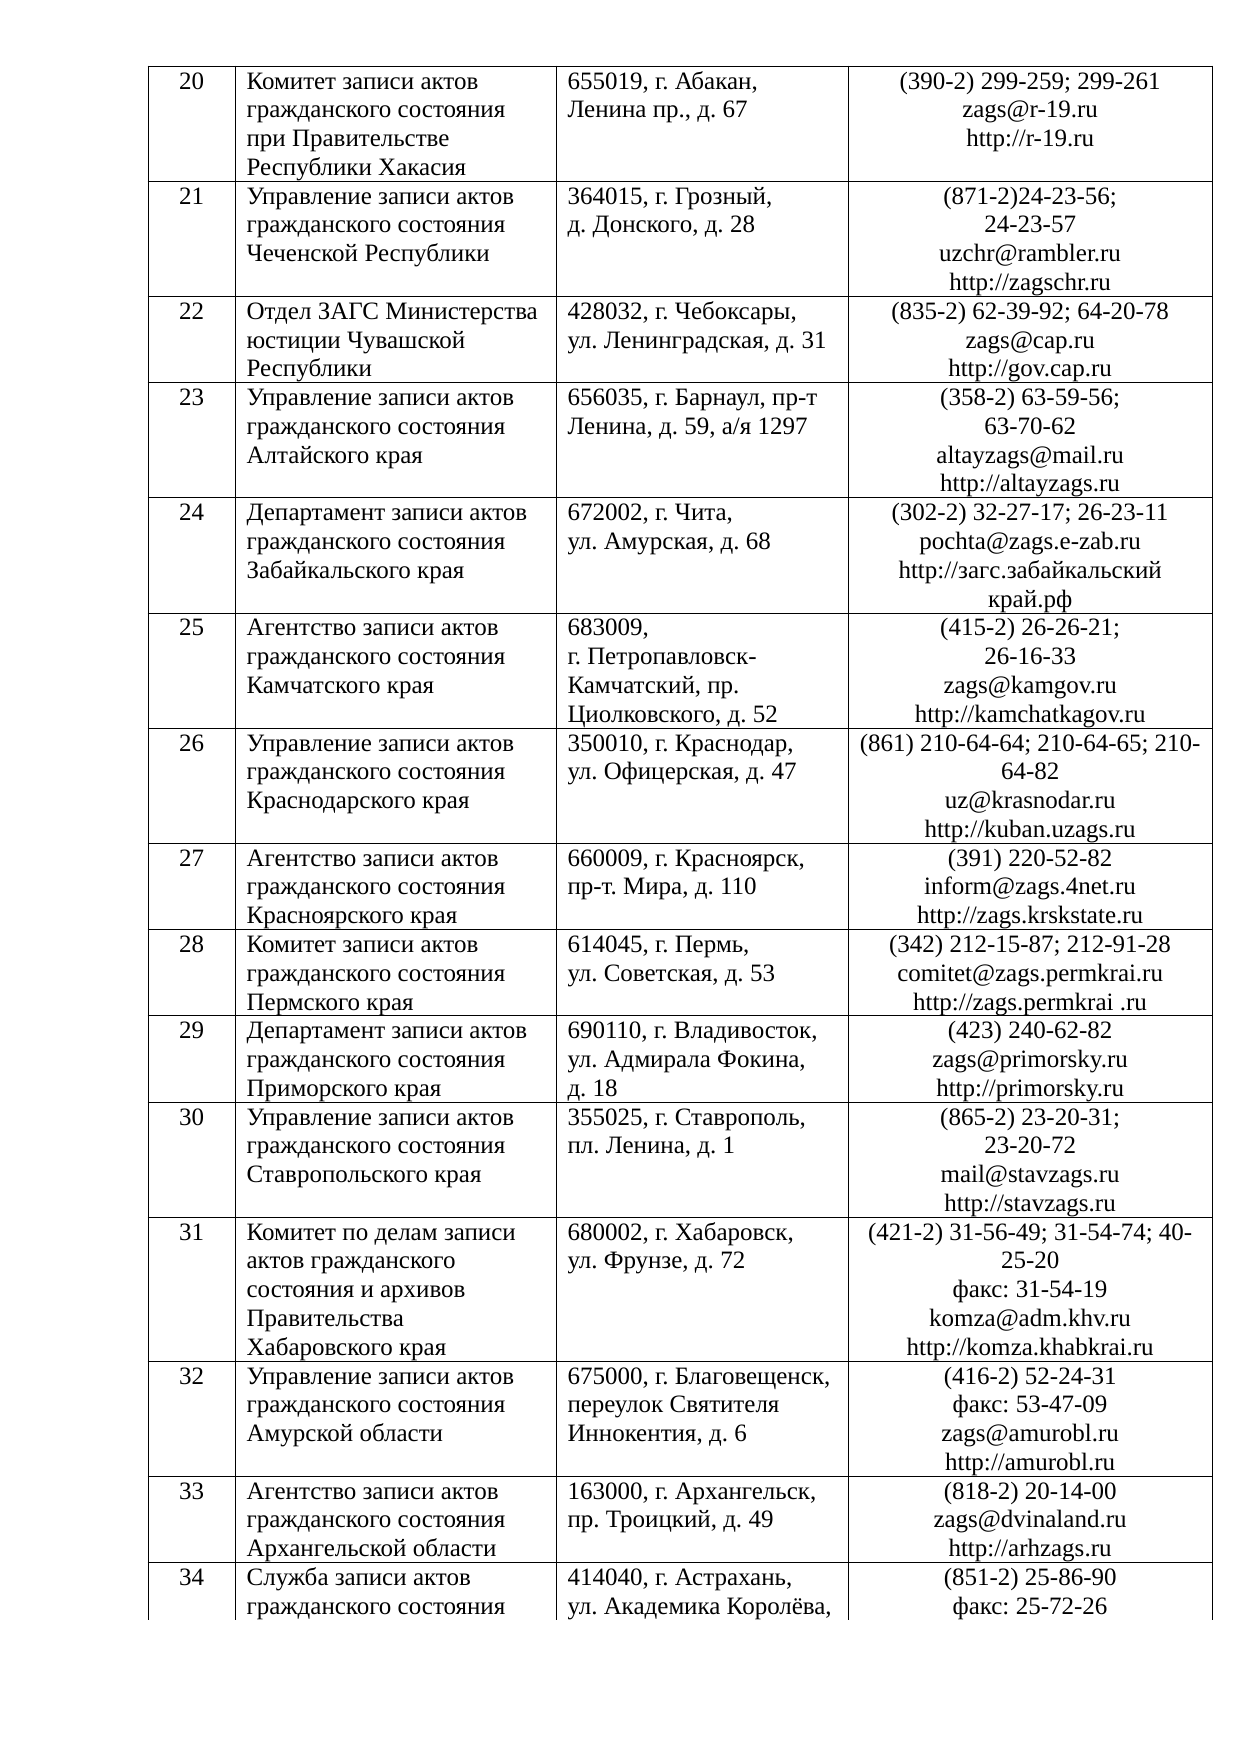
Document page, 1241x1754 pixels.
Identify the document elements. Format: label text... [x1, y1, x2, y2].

table_cell Агентство записи актов гражданского состояния Красноярского края [236, 844, 556, 929]
table_cell Управление записи актов гражданского состояния Ставропольского края [236, 1103, 556, 1217]
table_cell 34 [149, 1563, 235, 1620]
table_cell 30 [149, 1103, 235, 1217]
table_cell 683009, г. Петропавловск-Камчатский, пр. Циолковского, д. 52 [557, 614, 848, 727]
table_cell (342) 212-15-87; 212-91-28 comitet@zags.permkrai.ru http://zags.permkrai .ru [849, 930, 1212, 1015]
table_cell Агентство записи актов гражданского состояния Архангельской области [236, 1477, 556, 1562]
table_cell 20 [149, 67, 235, 181]
table_cell 672002, г. Чита, ул. Амурская, д. 68 [557, 498, 848, 612]
table_cell 26 [149, 729, 235, 843]
table_cell 23 [149, 383, 235, 497]
table_cell (423) 240-62-82 zags@primorsky.ru http://primorsky.ru [849, 1016, 1212, 1102]
table_cell Комитет записи актов гражданского состояния при Правительстве Республики Хакасия [236, 67, 556, 181]
table_cell (865-2) 23-20-31; 23-20-72 mail@stavzags.ru http://stavzags.ru [849, 1103, 1212, 1217]
table_cell (415-2) 26-26-21; 26-16-33 zags@kamgov.ru http://kamchatkagov.ru [849, 614, 1212, 727]
table_cell Управление записи актов гражданского состояния Алтайского края [236, 383, 556, 497]
table_cell Отдел ЗАГС Министерства юстиции Чувашской Республики [236, 297, 556, 382]
table_cell (851-2) 25-86-90 факс: 25-72-26 [849, 1563, 1212, 1620]
table_cell (391) 220-52-82 inform@zags.4net.ru http://zags.krskstate.ru [849, 844, 1212, 929]
table_cell 32 [149, 1362, 235, 1476]
table_cell 31 [149, 1218, 235, 1361]
table_cell (818-2) 20-14-00 zags@dvinaland.ru http://arhzags.ru [849, 1477, 1212, 1562]
table_cell 350010, г. Краснодар, ул. Офицерская, д. 47 [557, 729, 848, 843]
table_cell (302-2) 32-27-17; 26-23-11 pochta@zags.e-zab.ru http://загс.забайкальский край.рф [849, 498, 1212, 612]
table_cell 27 [149, 844, 235, 929]
table_cell (358-2) 63-59-56; 63-70-62 altayzags@mail.ru http://altayzags.ru [849, 383, 1212, 497]
table_cell Департамент записи актов гражданского состояния Приморского края [236, 1016, 556, 1102]
table_cell 655019, г. Абакан, Ленина пр., д. 67 [557, 67, 848, 181]
table_cell 22 [149, 297, 235, 382]
table_cell Управление записи актов гражданского состояния Краснодарского края [236, 729, 556, 843]
table_cell Служба записи актов гражданского состояния [236, 1563, 556, 1620]
table_cell 614045, г. Пермь, ул. Советская, д. 53 [557, 930, 848, 1015]
table_cell 355025, г. Ставрополь, пл. Ленина, д. 1 [557, 1103, 848, 1217]
table_cell 33 [149, 1477, 235, 1562]
table_cell (390-2) 299-259; 299-261 zags@r-19.ru http://r-19.ru [849, 67, 1212, 181]
table_cell 656035, г. Барнаул, пр-т Ленина, д. 59, а/я 1297 [557, 383, 848, 497]
table_cell 28 [149, 930, 235, 1015]
table_cell 364015, г. Грозный, д. Донского, д. 28 [557, 182, 848, 296]
table_cell Управление записи актов гражданского состояния Амурской области [236, 1362, 556, 1476]
table_cell Управление записи актов гражданского состояния Чеченской Республики [236, 182, 556, 296]
table_cell 680002, г. Хабаровск, ул. Фрунзе, д. 72 [557, 1218, 848, 1361]
table_cell 660009, г. Красноярск, пр-т. Мира, д. 110 [557, 844, 848, 929]
table_cell (871-2)24-23-56; 24-23-57 uzchr@rambler.ru http://zagschr.ru [849, 182, 1212, 296]
table_cell 163000, г. Архангельск, пр. Троицкий, д. 49 [557, 1477, 848, 1562]
table_cell 428032, г. Чебоксары, ул. Ленинградская, д. 31 [557, 297, 848, 382]
table_cell 690110, г. Владивосток, ул. Адмирала Фокина, д. 18 [557, 1016, 848, 1102]
table_cell Комитет записи актов гражданского состояния Пермского края [236, 930, 556, 1015]
table_cell 675000, г. Благовещенск, переулок Святителя Иннокентия, д. 6 [557, 1362, 848, 1476]
table_cell (421-2) 31-56-49; 31-54-74; 40-25-20 факс: 31-54-19 komza@adm.khv.ru http://komza.khabkrai.ru [849, 1218, 1212, 1361]
table_cell Агентство записи актов гражданского состояния Камчатского края [236, 614, 556, 727]
table_cell (861) 210-64-64; 210-64-65; 210-64-82 uz@krasnodar.ru http://kuban.uzags.ru [849, 729, 1212, 843]
table_cell 414040, г. Астрахань, ул. Академика Королёва, [557, 1563, 848, 1620]
table_cell 24 [149, 498, 235, 612]
table_cell (416-2) 52-24-31 факс: 53-47-09 zags@amurobl.ru http://amurobl.ru [849, 1362, 1212, 1476]
table_cell (835-2) 62-39-92; 64-20-78 zags@cap.ru http://gov.cap.ru [849, 297, 1212, 382]
table_cell Комитет по делам записи актов гражданского состояния и архивов Правительства Хабаровского края [236, 1218, 556, 1361]
table_cell 21 [149, 182, 235, 296]
table_cell Департамент записи актов гражданского состояния Забайкальского края [236, 498, 556, 612]
table_cell 29 [149, 1016, 235, 1102]
table_cell 25 [149, 614, 235, 727]
